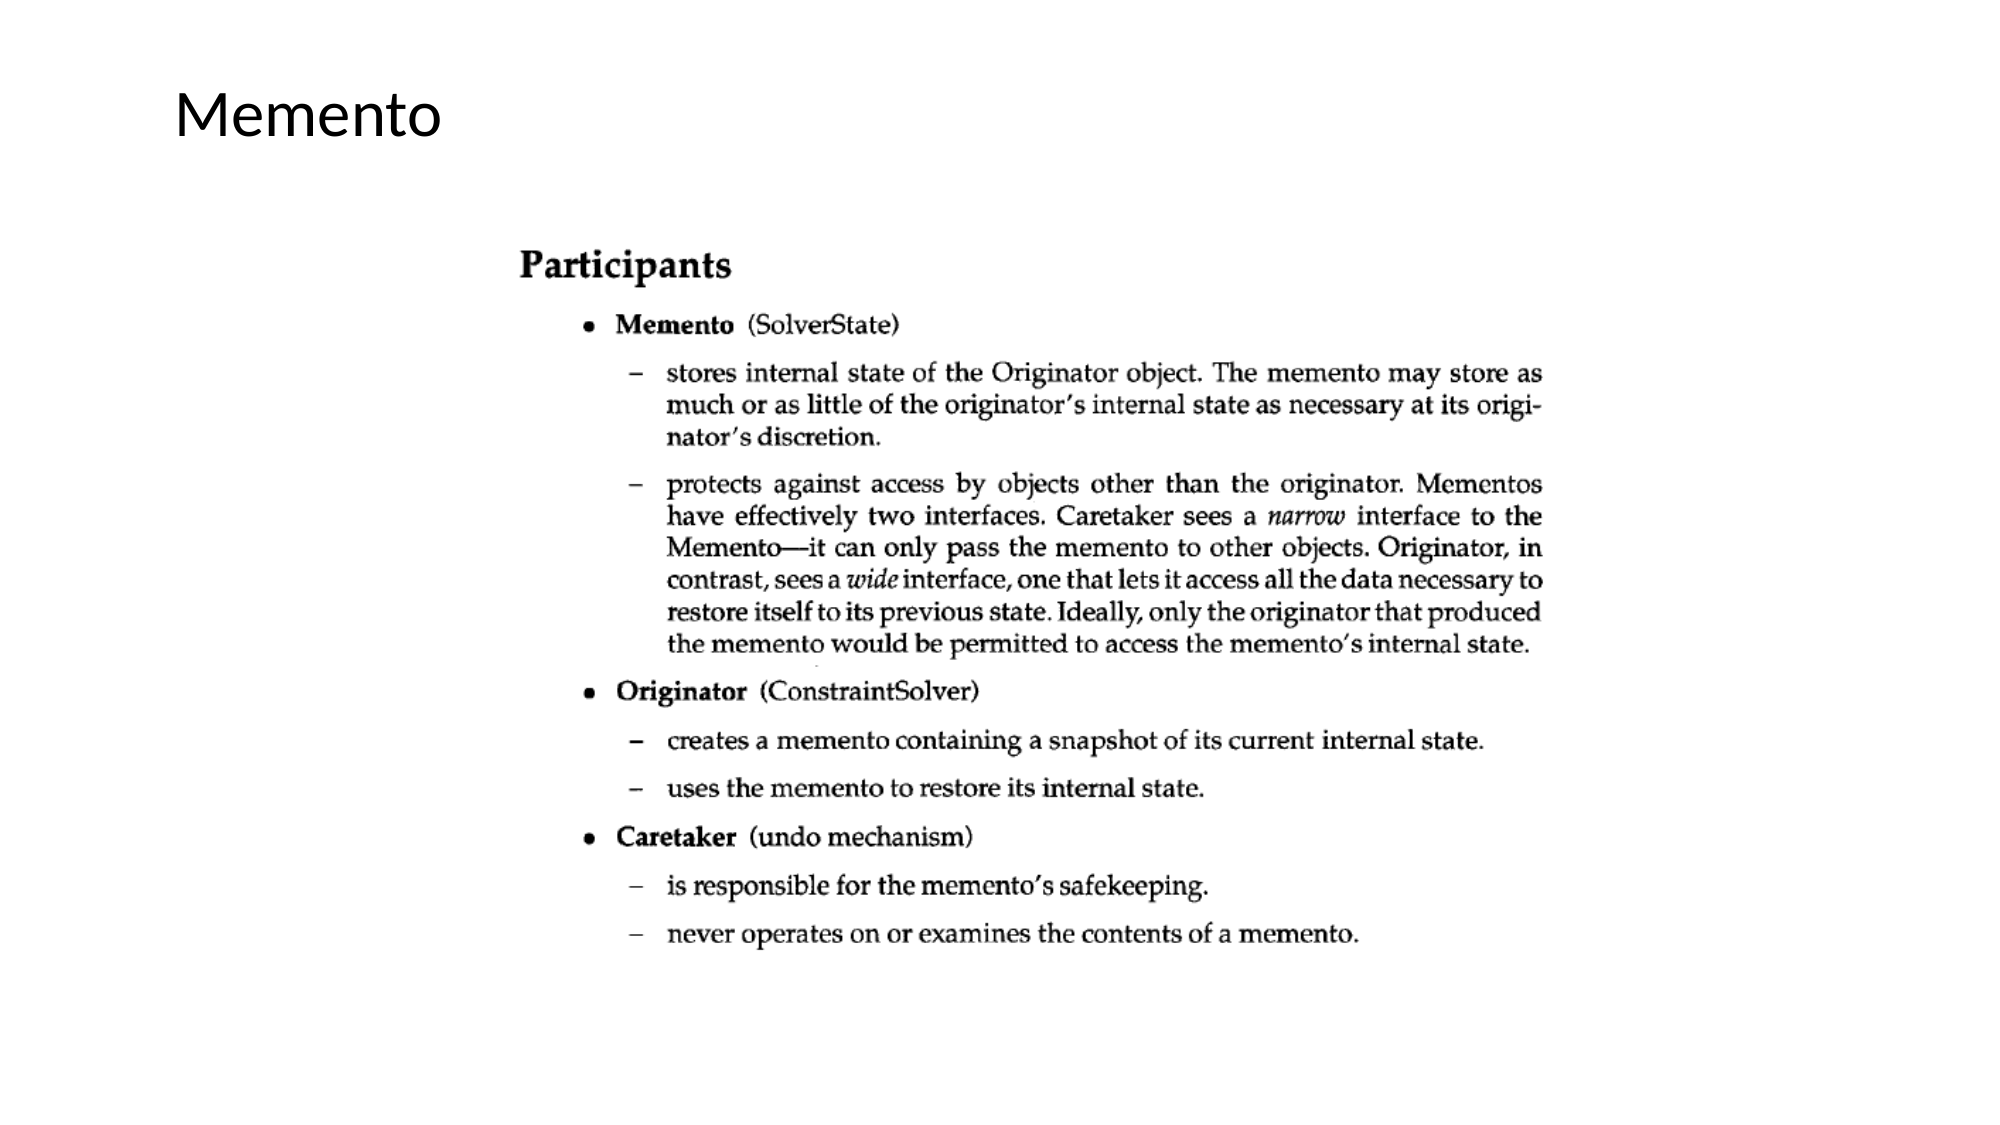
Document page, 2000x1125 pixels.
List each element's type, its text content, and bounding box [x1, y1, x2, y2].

title Memento [137, 59, 481, 181]
picture [510, 238, 1560, 961]
